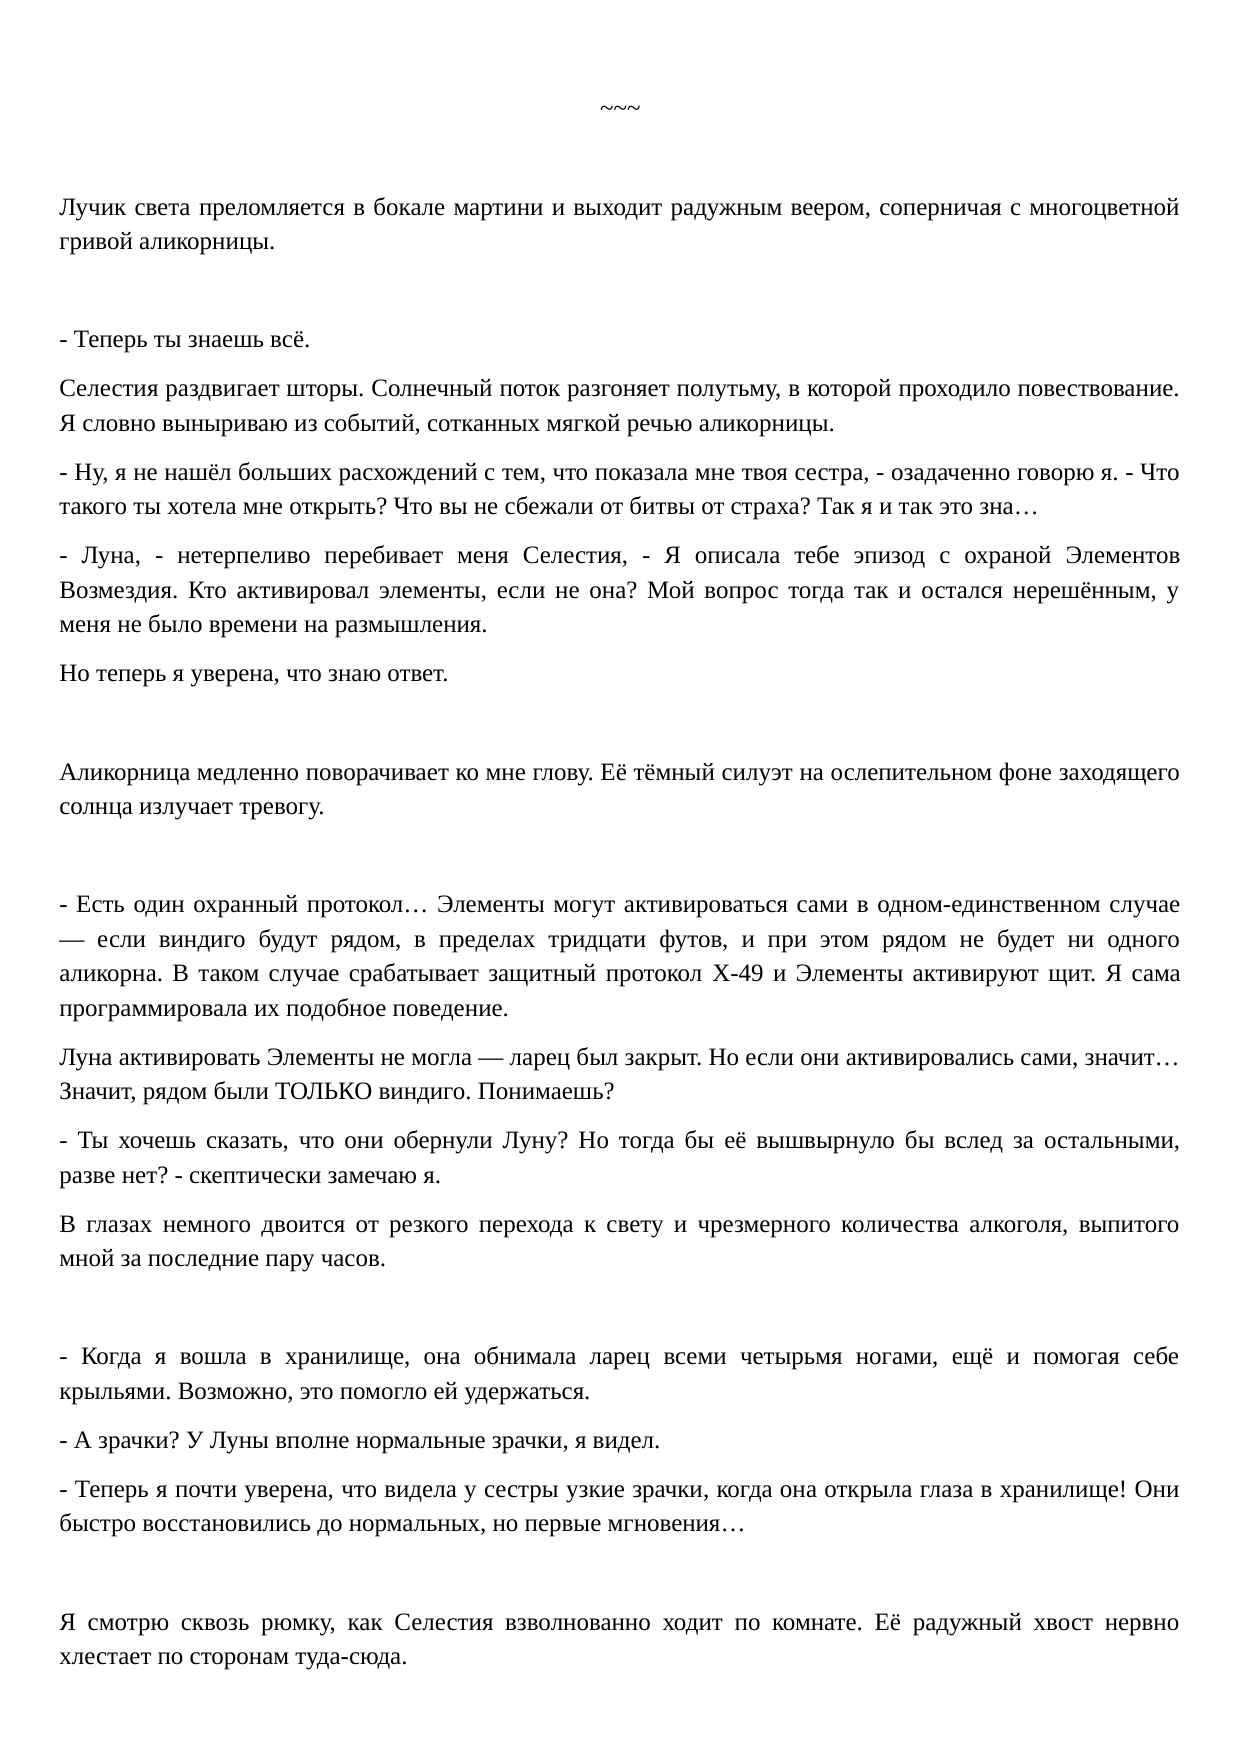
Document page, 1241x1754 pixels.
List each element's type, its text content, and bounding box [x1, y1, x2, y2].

text ~~~ [59, 59, 1181, 122]
text Лучик света преломляется в бокале мартини и выходит радужным веером, соперничая с многоцветной гривой аликорницы. [59, 192, 1181, 255]
text - Ну, я не нашёл больших расхождений с тем, что показала мне твоя сестра, - озадаченно говорю я. - Что такого ты хотела мне открыть? Что вы не сбежали от битвы от страха? Так я и так это зна… [59, 457, 1181, 520]
text - Ты хочешь сказать, что они обернули Луну? Но тогда бы её вышвырнуло бы вслед за остальными, разве нет? - скептически замечаю я. [59, 1125, 1181, 1188]
text В глазах немного двоится от резкого перехода к свету и чрезмерного количества алкоголя, выпитого мной за последние пару часов. [59, 1209, 1181, 1272]
text - Теперь ты знаешь всё. [59, 324, 1181, 353]
text - Луна, - нетерпеливо перебивает меня Селестия, - Я описала тебе эпизод с охраной Элементов Возмездия. Кто активировал элементы, если не она? Мой вопрос тогда так и остался нерешённым, у меня не было времени на размышления. [59, 540, 1181, 638]
text Аликорница медленно поворачивает ко мне глову. Её тёмный силуэт на ослепительном фоне заходящего солнца излучает тревогу. [59, 757, 1181, 820]
text Я смотрю сквозь рюмку, как Селестия взволнованно ходит по комнате. Её радужный хвост нервно хлестает по сторонам туда-сюда. [59, 1607, 1181, 1670]
text Луна активировать Элементы не могла — ларец был закрыт. Но если они активировались сами, значит… Значит, рядом были ТОЛЬКО виндиго. Понимаешь? [59, 1042, 1181, 1105]
text - Теперь я почти уверена, что видела у сестры узкие зрачки, когда она открыла глаза в хранилище! Они быстро восстановились до нормальных, но первые мгновения… [59, 1474, 1181, 1537]
text - А зрачки? У Луны вполне нормальные зрачки, я видел. [59, 1425, 1181, 1454]
text Но теперь я уверена, что знаю ответ. [59, 658, 1181, 687]
text - Когда я вошла в хранилище, она обнимала ларец всеми четырьмя ногами, ещё и помогая себе крыльями. Возможно, это помогло ей удержаться. [59, 1341, 1181, 1404]
text - Есть один охранный протокол… Элементы могут активироваться сами в одном-единственном случае — если виндиго будут рядом, в пределах тридцати футов, и при этом рядом не будет ни одного аликорна. В таком случае срабатывает защитный протокол X-49 и Элементы активируют щит. Я сама программировала их подобное поведение. [59, 889, 1181, 1021]
text Селестия раздвигает шторы. Солнечный поток разгоняет полутьму, в которой проходило повествование. Я словно выныриваю из событий, сотканных мягкой речью аликорницы. [59, 373, 1181, 437]
